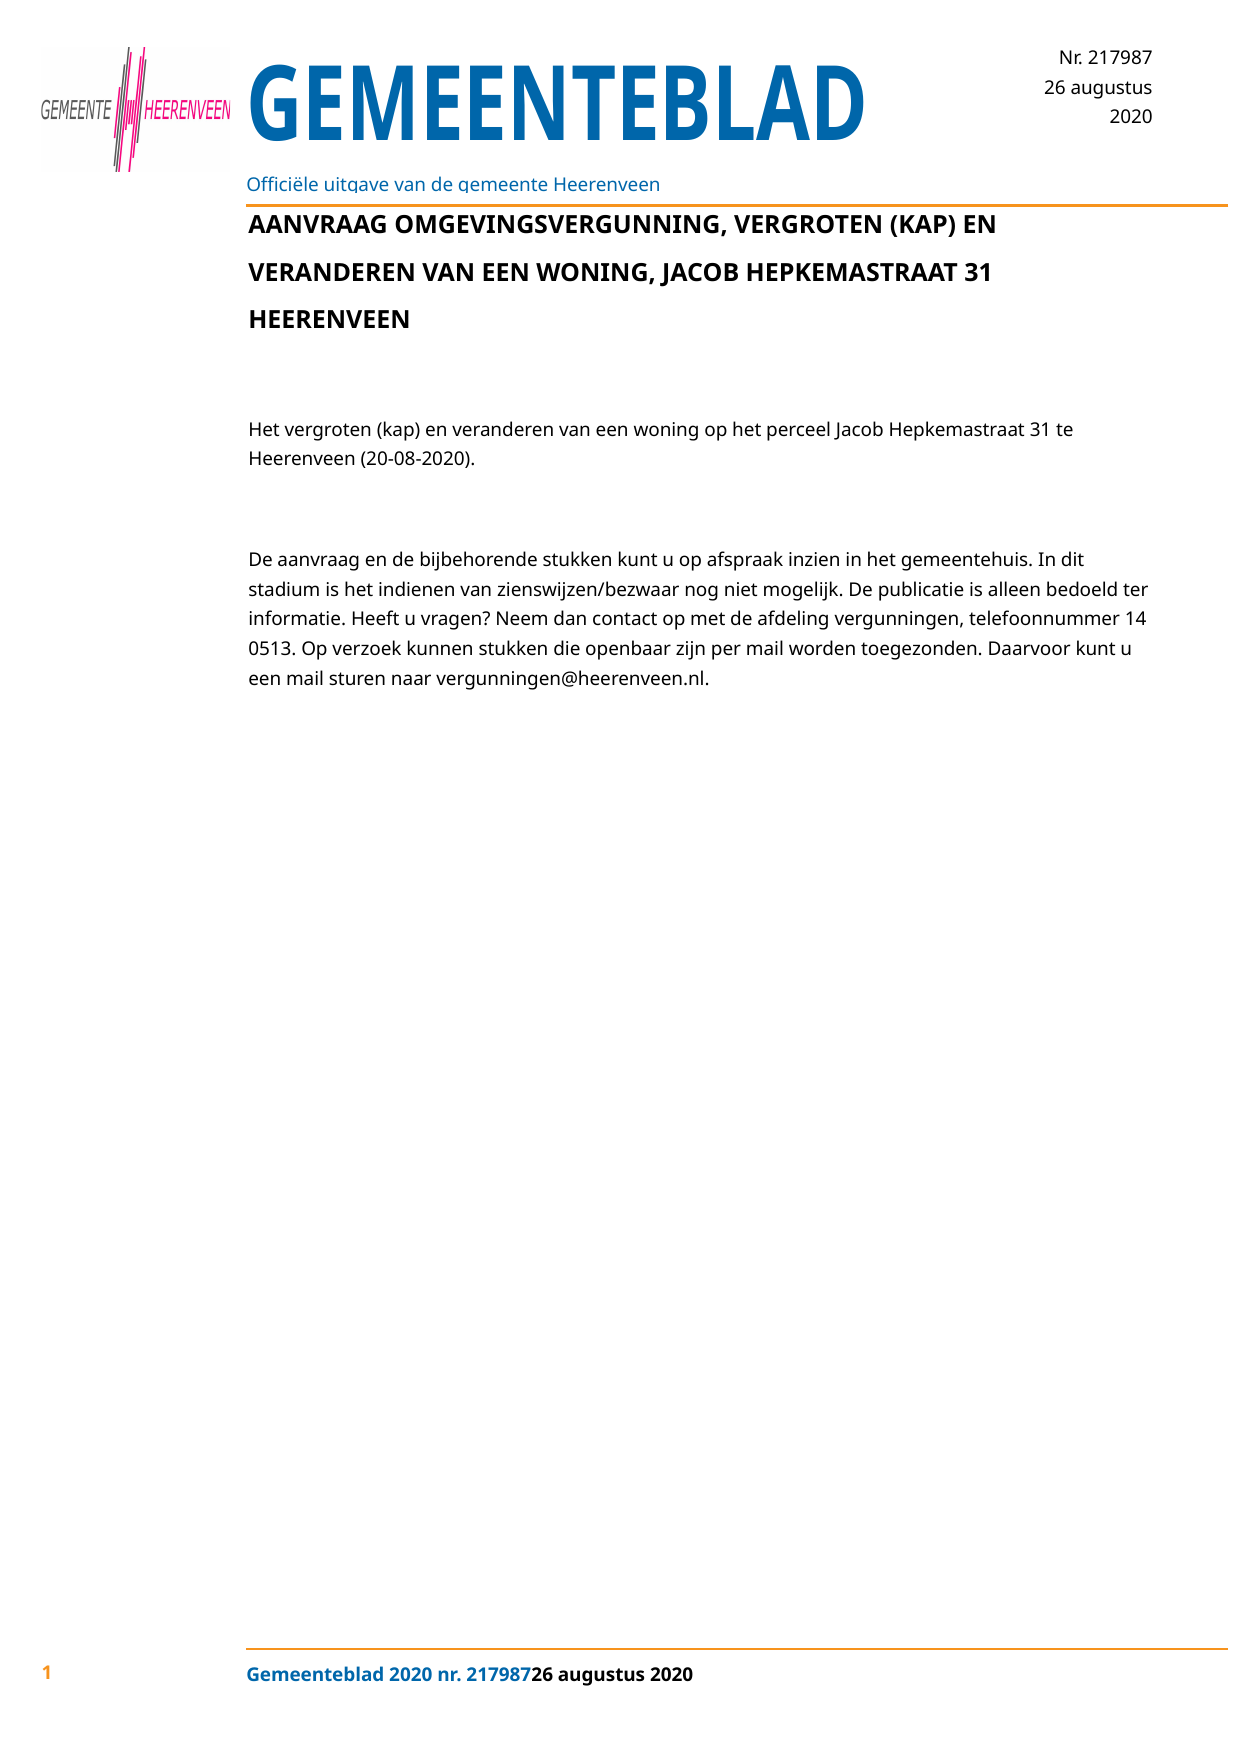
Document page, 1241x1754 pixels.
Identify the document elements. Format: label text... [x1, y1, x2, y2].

text Het vergroten (kap) en veranderen van een woning op het perceel Jacob Hepkemastraat 31 te Heerenveen (20-08-2020). [248, 416, 1152, 471]
picture [41, 47, 231, 172]
text De aanvraag en de bijbehorende stukken kunt u op afspraak inzien in het gemeentehuis. In dit stadium is het indienen van zienswijzen/bezwaar nog niet mogelijk. De publicatie is alleen bedoeld ter informatie. Heeft u vragen? Neem dan contact op met de afdeling vergunningen, telefoonnummer 14 0513. Op verzoek kunnen stukken die openbaar zijn per mail worden toegezonden. Daarvoor kunt u een mail sturen naar vergunningen@heerenveen.nl. [248, 546, 1152, 690]
text AANVRAAG OMGEVINGSVERGUNNING, VERGROTEN (KAP) EN VERANDEREN VAN EEN WONING, JACOB HEPKEMASTRAAT 31 HEERENVEEN [248, 207, 1152, 336]
